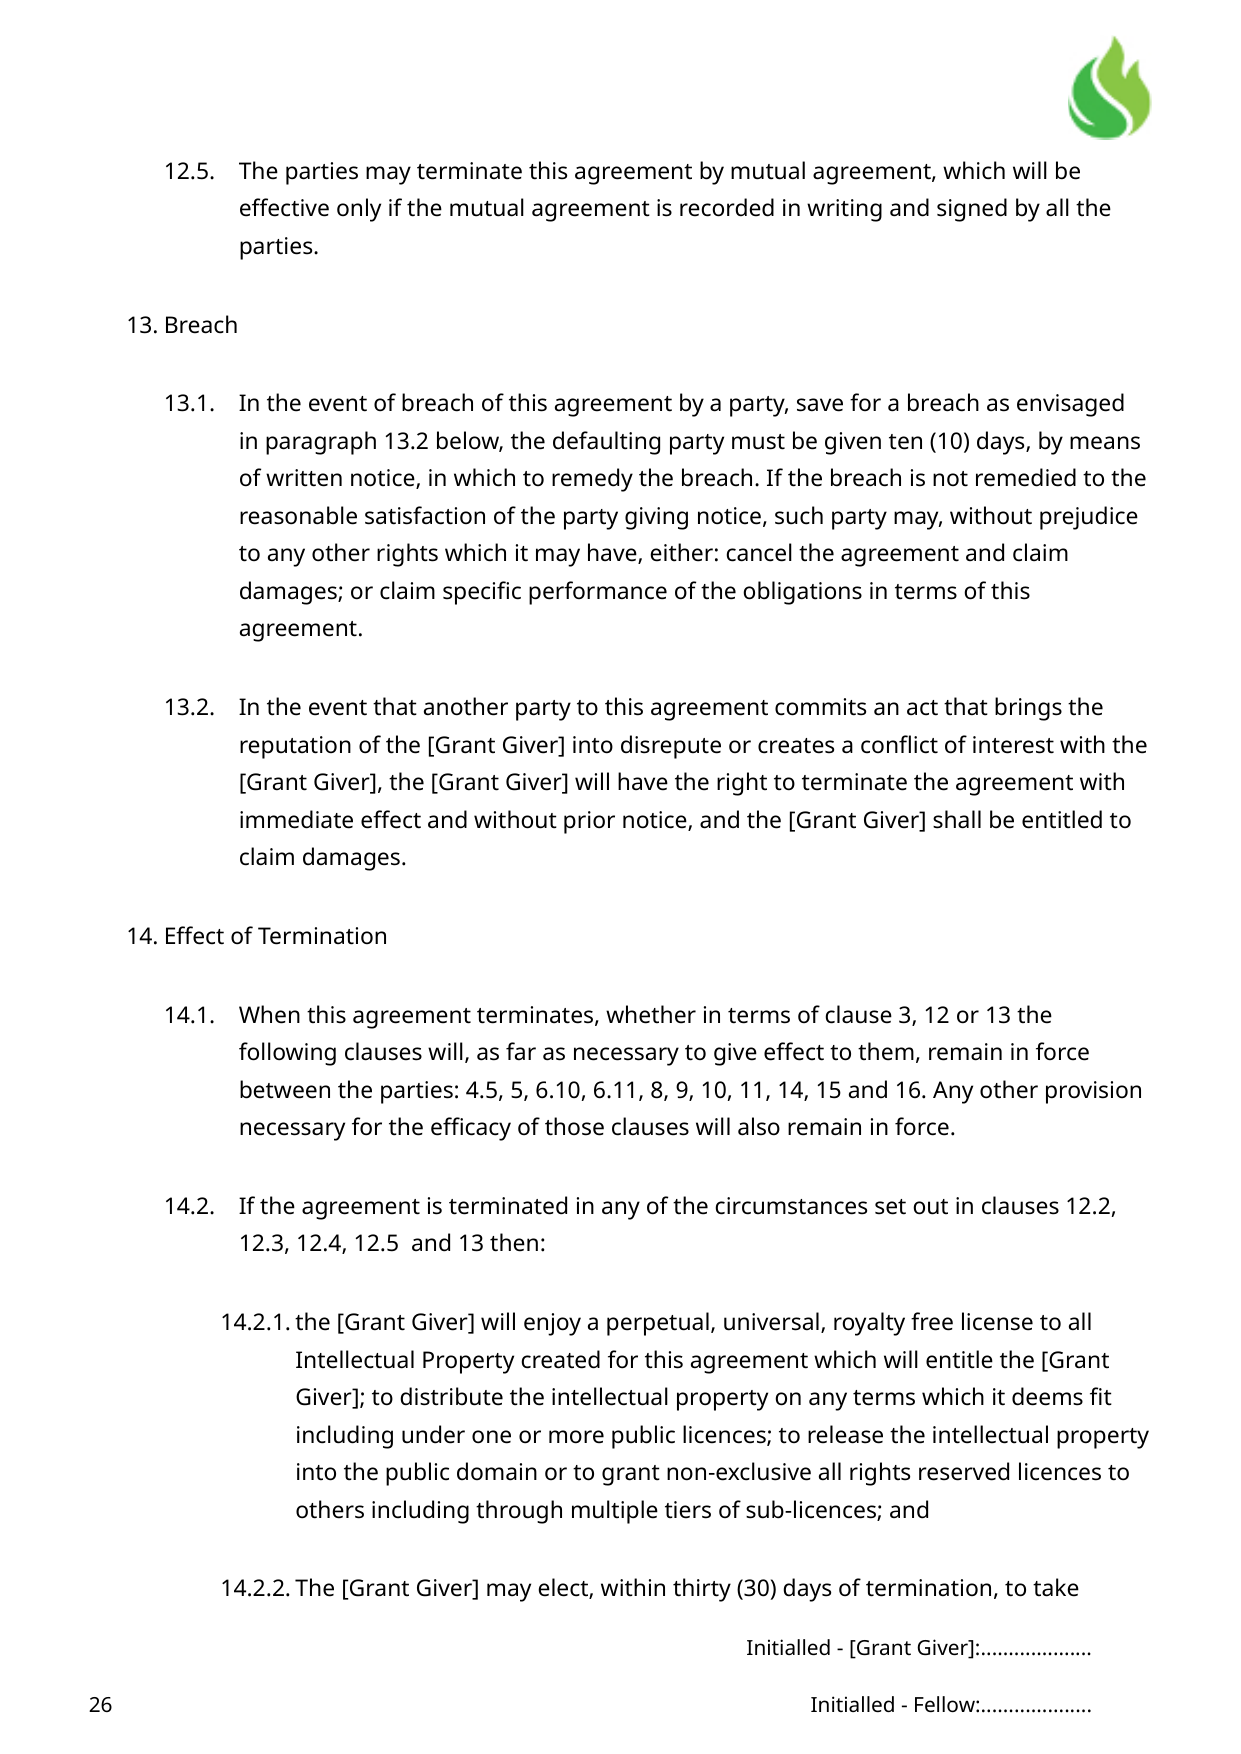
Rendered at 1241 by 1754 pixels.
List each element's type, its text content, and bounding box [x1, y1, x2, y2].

subtitle In the event of breach of this agreement by a party, save for a breach as envisaged in paragraph 13.2 below, the defaulting party must be given ten (10) days, by means of written notice, in which to remedy the breach. If the breach is not remedied to the reasonable satisfaction of the party giving notice, such party may, without prejudice to any other rights which it may have, either: cancel the agreement and claim damages; or claim specific performance of the obligations in terms of this agreement. [163, 387, 1152, 643]
subtitle The [Grant Giver] may elect, within thirty (30) days of termination, to take [220, 1572, 1152, 1603]
subtitle If the agreement is terminated in any of the circumstances set out in clauses 12.2, 12.3, 12.4, 12.5 and 13 then: [163, 1190, 1152, 1258]
subtitle In the event that another party to this agreement commits an act that brings the reputation of the [Grant Giver] into disrepute or creates a conflict of interest with the [Grant Giver], the [Grant Giver] will have the right to terminate the agreement with immediate effect and without prior notice, and the [Grant Giver] shall be entitled to claim damages. [163, 691, 1152, 872]
subtitle When this agreement terminates, whether in terms of clause 3, 12 or 13 the following clauses will, as far as necessary to give effect to them, remain in force between the parties: 4.5, 5, 6.10, 6.11, 8, 9, 10, 11, 14, 15 and 16. Any other provision necessary for the efficacy of those clauses will also remain in force. [163, 998, 1152, 1142]
subtitle the [Grant Giver] will enjoy a perpetual, universal, royalty free license to all Intellectual Property created for this agreement which will entitle the [Grant Giver]; to distribute the intellectual property on any terms which it deems fit including under one or more public licences; to release the intellectual property into the public domain or to grant non-exclusive all rights reserved licences to others including through multiple tiers of sub-licences; and [220, 1306, 1152, 1525]
subtitle The parties may terminate this agreement by mutual agreement, which will be effective only if the mutual agreement is recorded in writing and signed by all the parties. [163, 155, 1152, 261]
subtitle Effect of Termination [126, 920, 1152, 951]
picture [1089, 35, 1152, 114]
subtitle Breach [126, 308, 1152, 340]
